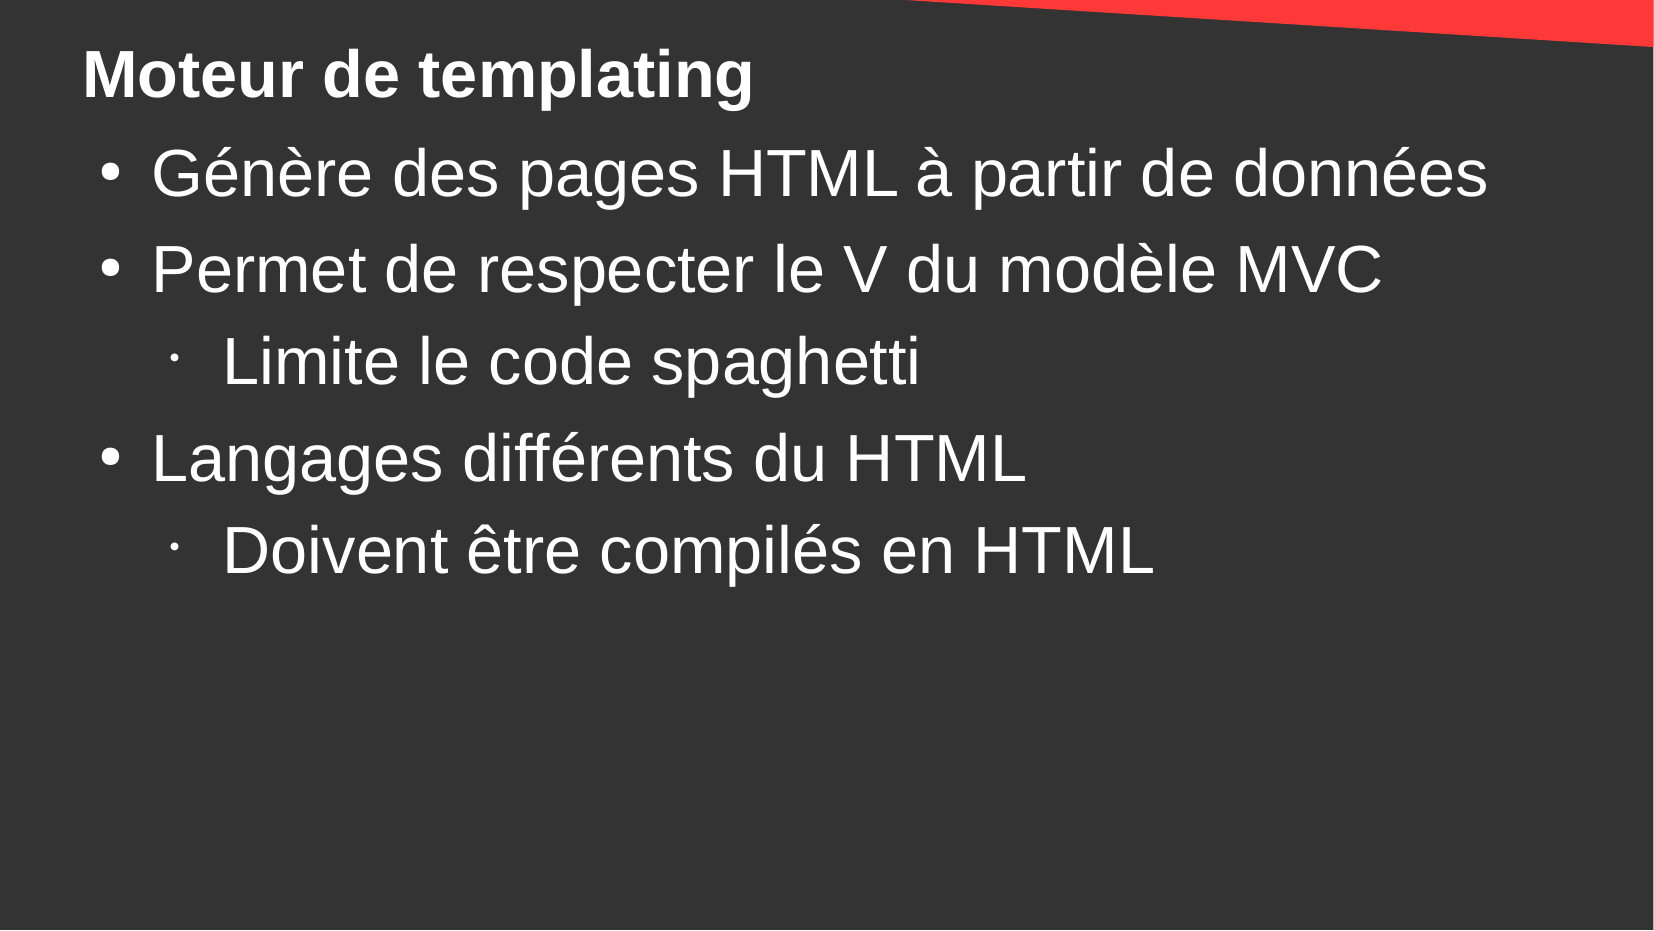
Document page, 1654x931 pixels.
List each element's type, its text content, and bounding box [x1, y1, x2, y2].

list Génère des pages HTML à partir de données Permet de respecter le V du modèle MVC Limite le code spaghetti Langages différents du HTML Doivent être compilés en HTML [80, 135, 1620, 886]
text_box [905, 0, 1654, 48]
title Moteur de templating [82, 37, 1571, 114]
